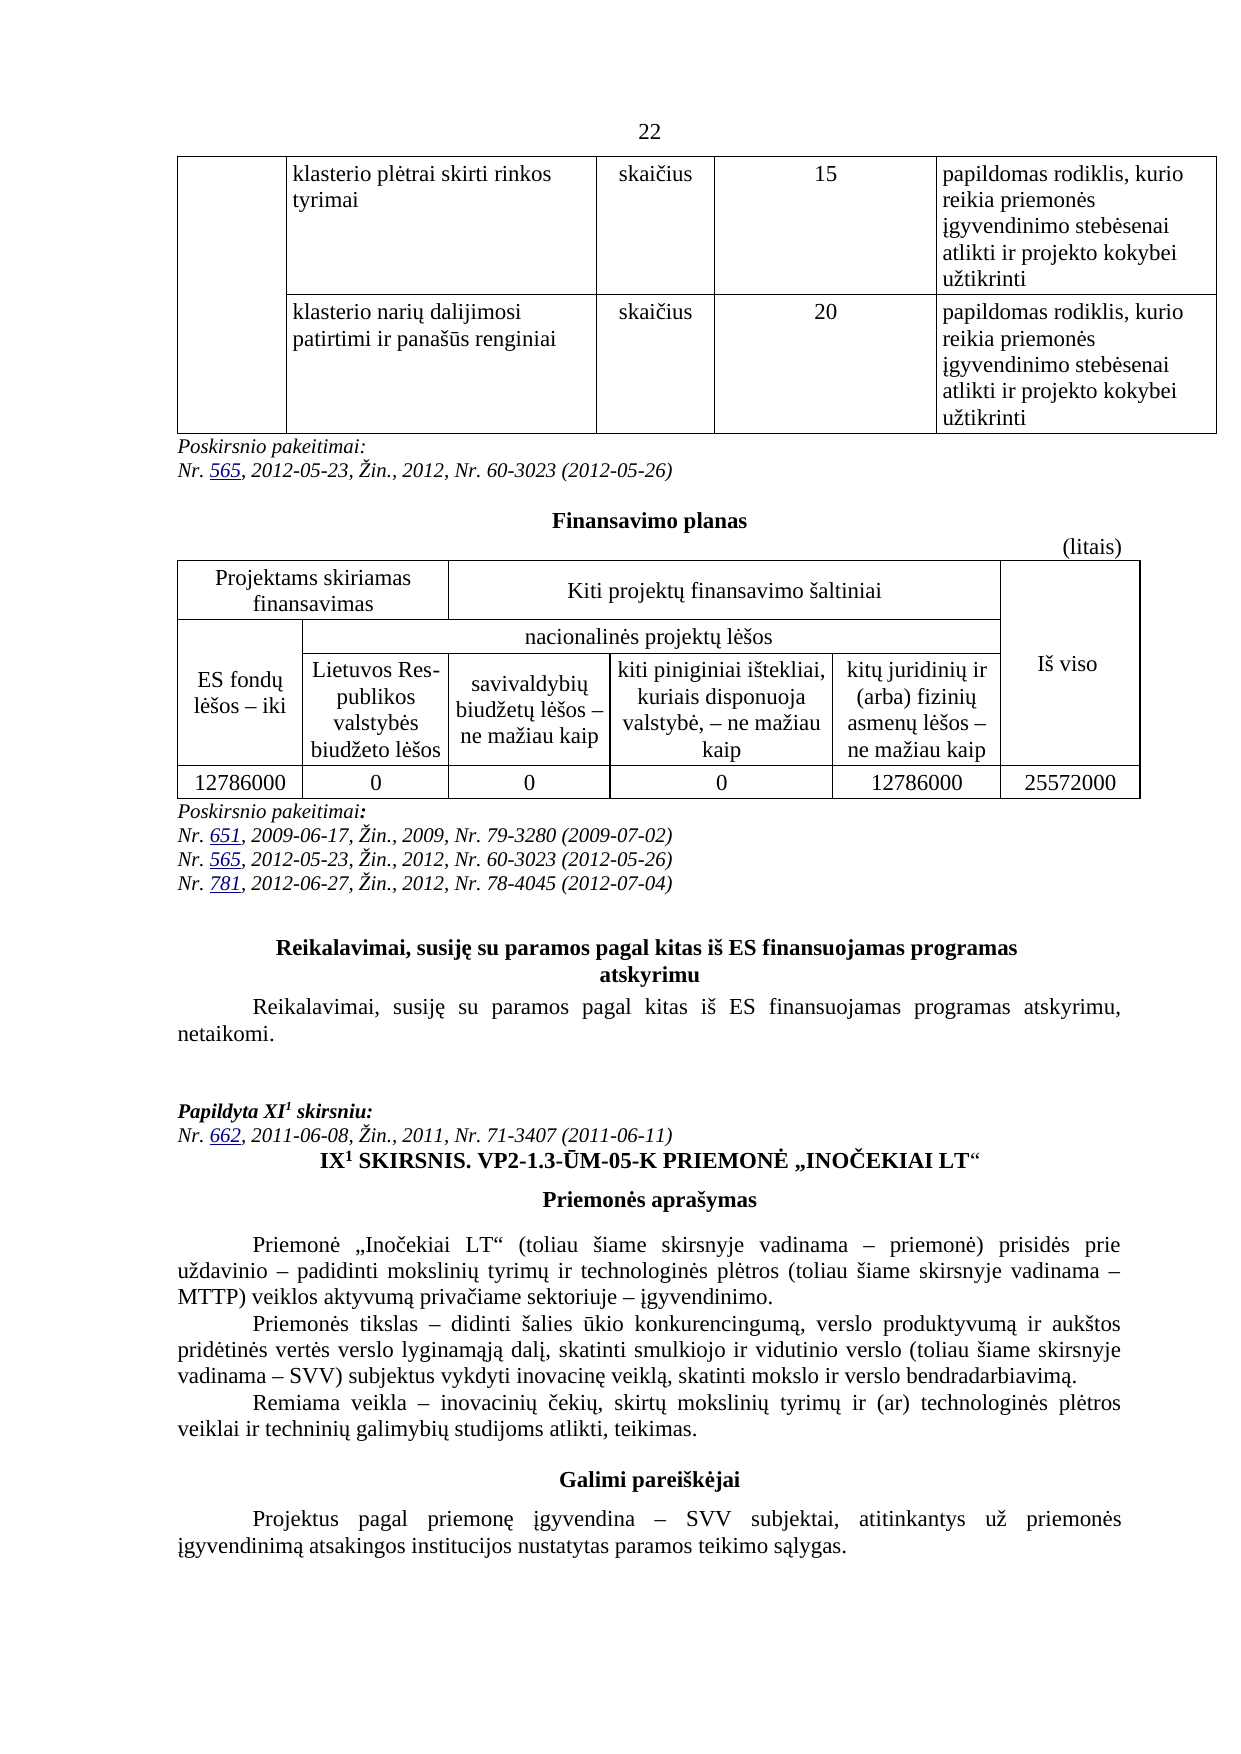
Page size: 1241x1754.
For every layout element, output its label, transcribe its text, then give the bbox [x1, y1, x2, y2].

table_cell [178, 157, 286, 433]
table_cell kiti piniginiai ištekliai, kuriais disponuoja valstybė, – ne mažiau kaip [611, 654, 832, 765]
table_cell 20 [715, 295, 936, 433]
table_cell 12786000 [178, 766, 302, 798]
table_cell nacionalinės projektų lėšos [303, 620, 1000, 653]
table_cell savivaldybių biudžetų lėšos – ne mažiau kaip [449, 654, 609, 765]
text Nr. 565, 2012-05-23, Žin., 2012, Nr. 60-3023 (2012-05-26) [177, 458, 1122, 482]
text Galimi pareiškėjai [177, 1467, 1122, 1493]
table_cell skaičius [597, 157, 714, 294]
text Nr. 565, 2012-05-23, Žin., 2012, Nr. 60-3023 (2012-05-26) [177, 847, 1122, 871]
table_cell 25572000 [1001, 766, 1139, 798]
text Priemonės tikslas – didinti šalies ūkio konkurencingumą, verslo produktyvumą ir aukštos pridėtinės vertės verslo lyginamąją dalį, skatinti smulkiojo ir vidutinio verslo (toliau šiame skirsnyje vadinama – SVV) subjektus vykdyti inovacinę veiklą, skatinti mokslo ir verslo bendradarbiavimą. [177, 1310, 1122, 1389]
text Poskirsnio pakeitimai: [177, 434, 1122, 458]
table_cell 15 [715, 157, 936, 294]
table_cell ES fondų lėšos – iki [178, 620, 302, 765]
table_cell klasterio plėtrai skirti rinkos tyrimai [287, 157, 596, 294]
table_header Kiti projektų finansavimo šaltiniai [449, 561, 1000, 619]
text Nr. 662, 2011-06-08, Žin., 2011, Nr. 71-3407 (2011-06-11) [177, 1123, 1122, 1147]
table_cell skaičius [597, 295, 714, 433]
table_cell 0 [303, 766, 448, 798]
table_cell 0 [449, 766, 609, 798]
table_cell klasterio narių dalijimosi patirtimi ir panašūs renginiai [287, 295, 596, 433]
text Priemonės aprašymas [177, 1186, 1122, 1212]
text Reikalavimai, susiję su paramos pagal kitas iš ES finansuojamas programas atskyrimu, netaikomi. [177, 993, 1122, 1046]
table_cell Lietuvos Res­publikos valsty­bės biudžeto lėšos [303, 654, 448, 765]
table_cell kitų juridinių ir (arba) fizinių asmenų lėšos – ne mažiau kaip [833, 654, 1000, 765]
table_header Projektams skiriamas finansavimas [178, 561, 448, 619]
subtitle Poskirsnio pakeitimai: [177, 799, 1122, 823]
text Finansavimo planas [177, 507, 1122, 533]
table_cell 12786000 [833, 766, 1000, 798]
text Papildyta XI1 skirsniu: [177, 1099, 1122, 1123]
text Priemonė „Inočekiai LT“ (toliau šiame skirsnyje vadinama – priemonė) prisidės prie uždavinio – padidinti mokslinių tyrimų ir technologinės plėtros (toliau šiame skirsnyje vadinama – MTTP) veiklos aktyvumą privačiame sektoriuje – įgyvendinimo. [177, 1231, 1122, 1310]
subtitle IX1 skirsnis. VP2-1.3-ŪM-05-K priemonė „InoČekiai LT“ [177, 1147, 1122, 1173]
table_cell papildomas rodiklis, kurio reikia priemonės įgyvendinimo stebėsenai atlikti ir projekto kokybei užtikrinti [937, 295, 1216, 433]
table_cell papildomas rodiklis, kurio reikia priemonės įgyvendinimo stebėsenai atlikti ir projekto kokybei užtikrinti [937, 157, 1216, 294]
text Reikalavimai, susiję su paramos pagal kitas iš ES finansuojamas programas atskyrimu [177, 908, 1122, 987]
table_cell 0 [611, 766, 832, 798]
text Projektus pagal priemonę įgyvendina – SVV subjektai, atitinkantys už priemonės įgyvendinimą atsakingos institucijos nustatytas paramos teikimo sąlygas. [177, 1505, 1122, 1558]
text Remiama veikla – inovacinių čekių, skirtų mokslinių tyrimų ir (ar) technologinės plėtros veiklai ir techninių galimybių studijoms atlikti, teikimas. [177, 1389, 1122, 1442]
text Nr. 651, 2009-06-17, Žin., 2009, Nr. 79-3280 (2009-07-02) [177, 823, 1122, 847]
text Nr. 781, 2012-06-27, Žin., 2012, Nr. 78-4045 (2012-07-04) [177, 871, 1122, 895]
text (litais) [215, 533, 1122, 560]
table_header Iš viso [1001, 561, 1139, 765]
